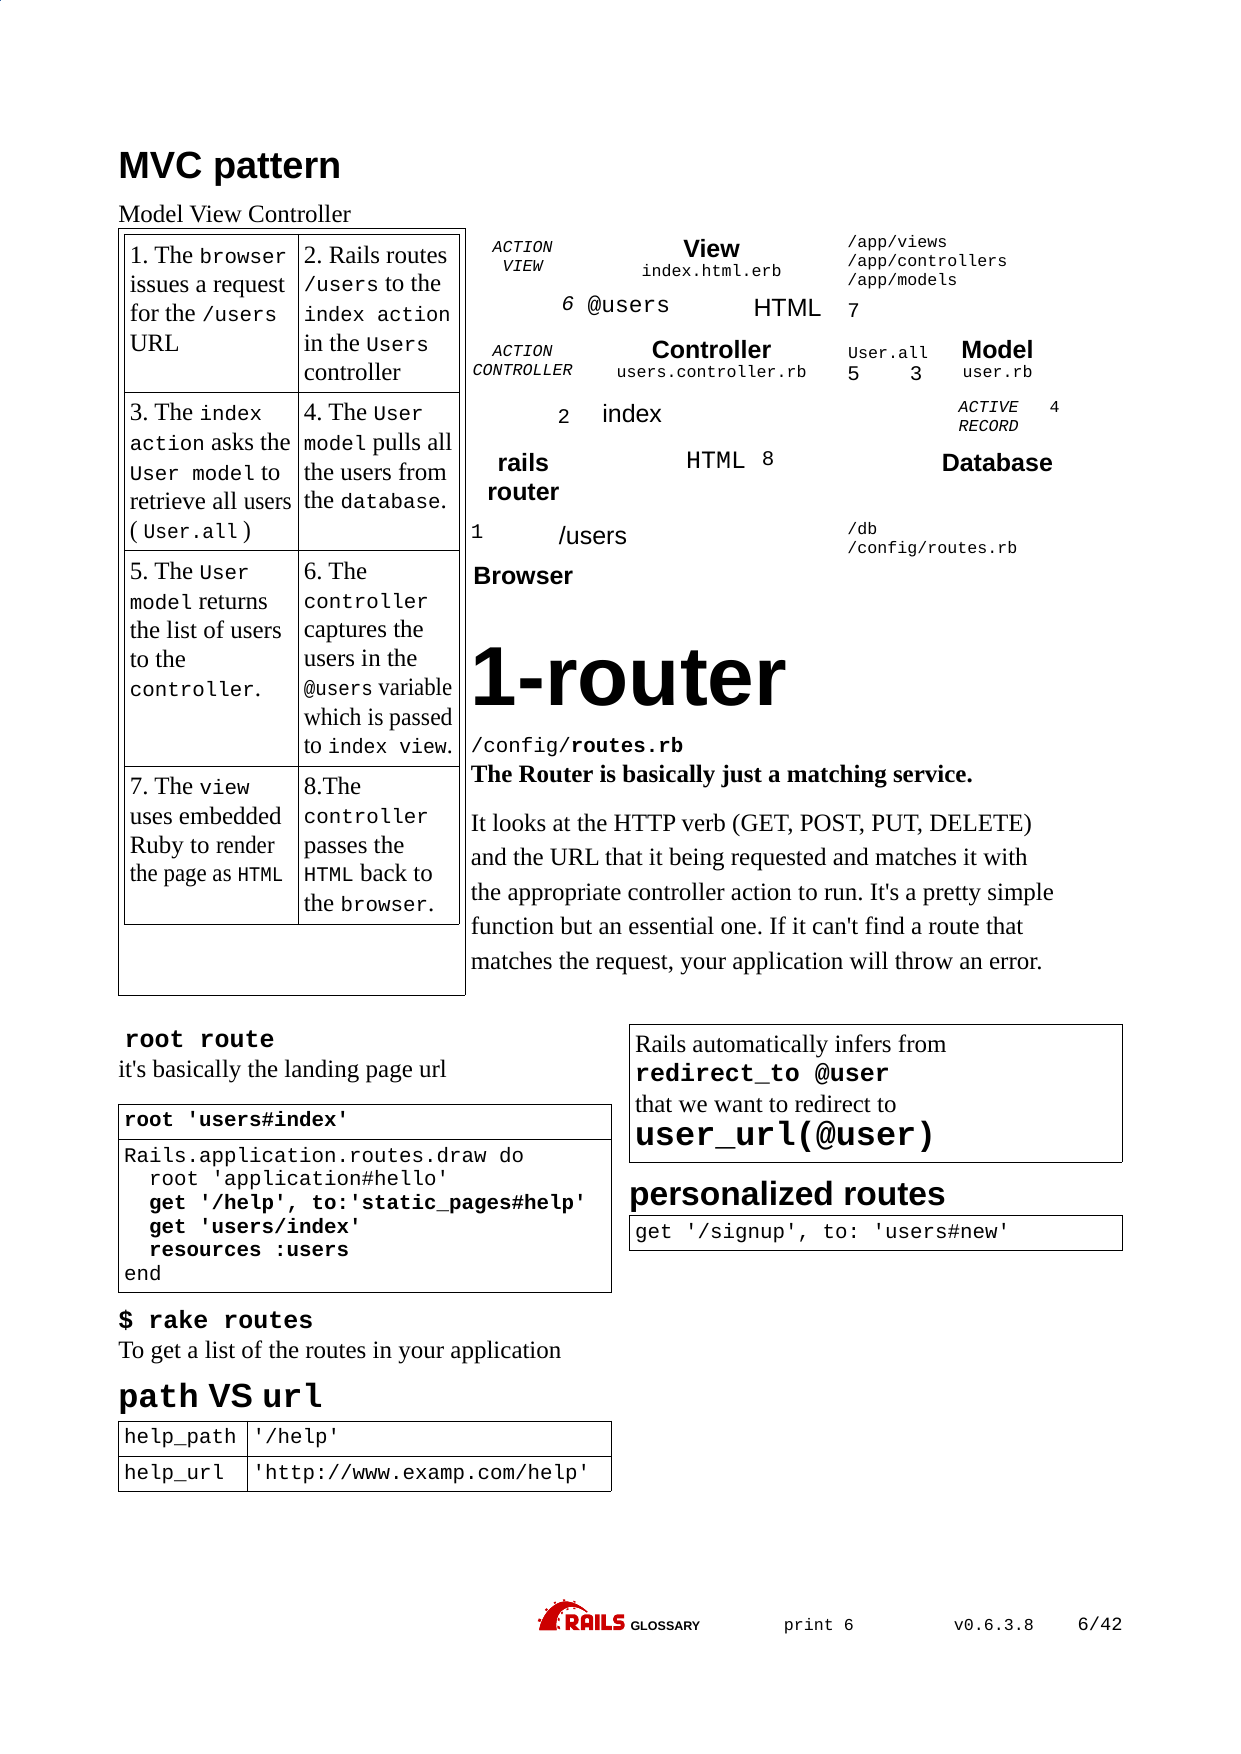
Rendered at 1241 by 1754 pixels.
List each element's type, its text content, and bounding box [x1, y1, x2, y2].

table_cell index [581, 393, 676, 442]
subtitle path VS url [118, 1376, 611, 1418]
table_cell 3. The index action asks the User model to retrieve all users ( User.all ) [125, 393, 298, 550]
table_cell [634, 515, 676, 555]
table_cell 1-router /config/routes.rb The Router is basically just a matching service. It looks at the HTTP verb (GET, POST, PUT, DELETE) and the URL that it being requested and matches it with the appropriate controller action to run. It's a pretty simple function but an essential one. If it can't find a route that matches the request, your application will throw an error. [466, 596, 1060, 995]
table_cell 6. The controller captures the users in the @users variable which is passed to index view. [299, 551, 459, 766]
table_header get '/signup', to: 'users#new' [630, 1216, 1122, 1250]
table_cell [676, 515, 733, 555]
table_header Rails automatically infers from redirect_to @user that we want to redirect to user_url(@user) [630, 1025, 1122, 1162]
table_cell 4 [1044, 393, 1060, 442]
table_cell 5. The User model returns the list of users to the controller. [125, 551, 298, 766]
table_cell [756, 555, 841, 596]
table_cell 1 [466, 515, 552, 555]
table_cell [733, 515, 756, 555]
table_cell Rails.application.routes.draw do root 'application#hello' get '/help', to:'static_pages#help' get 'users/index' resources :users end [119, 1140, 611, 1292]
table_cell [733, 555, 756, 596]
text it's basically the landing page url [118, 1054, 611, 1083]
table_cell 2 [552, 393, 581, 442]
table_header 1. The browser issues a request for the /users URL [125, 235, 298, 392]
table_cell 7. The view uses embedded Ruby to render the page as HTML [125, 767, 298, 923]
table_cell [756, 515, 841, 555]
table_cell Database [935, 442, 1060, 515]
table_cell User.all 5 3 [841, 329, 934, 393]
text Model View Controller [118, 199, 1122, 228]
table_header root 'users#index' [119, 1105, 611, 1139]
table_cell [756, 393, 934, 442]
table_cell [676, 287, 733, 329]
text root route [118, 1024, 611, 1054]
table_cell [581, 442, 634, 515]
table_cell [733, 393, 756, 442]
table_cell help_url [119, 1457, 247, 1491]
table_cell /db /config/routes.rb [841, 515, 1060, 596]
table_cell HTML [733, 287, 841, 329]
table_cell 'http://www.examp.com/help' [248, 1457, 611, 1491]
table_cell 6 [466, 287, 581, 329]
table_header View index.html.erb [581, 228, 841, 287]
subtitle MVC pattern [118, 143, 611, 187]
table_cell HTML [676, 442, 756, 515]
subtitle personalized routes [629, 1173, 1122, 1212]
table_header ACTION VIEW [466, 228, 581, 287]
table_header '/help' [248, 1422, 611, 1456]
subtitle $ rake routes [118, 1307, 611, 1336]
table_cell [676, 393, 733, 442]
table_cell [676, 555, 733, 596]
table_cell Model user.rb [935, 329, 1060, 393]
table_cell 4. The User model pulls all the users from the database. [299, 393, 459, 550]
table_cell rails router [466, 442, 581, 515]
table_header 2. Rails routes /users to the index action in the Users controller [299, 235, 459, 392]
table_header help_path [119, 1422, 247, 1456]
table_cell [581, 555, 634, 596]
table_cell [634, 442, 676, 515]
table_cell [634, 555, 676, 596]
table_cell 8.The controller passes the HTML back to the browser. [299, 767, 459, 923]
table_header [119, 229, 465, 995]
table_cell ACTIVE RECORD [935, 393, 1044, 442]
table_cell @users [581, 287, 676, 329]
table_cell 8 [756, 442, 934, 515]
table_cell [466, 393, 552, 442]
table_cell /users [552, 515, 634, 555]
table_cell ACTION CONTROLLER [466, 329, 581, 393]
table_cell Controller users.controller.rb [581, 329, 841, 393]
table_header /app/views /app/controllers /app/models 7 [841, 228, 1060, 329]
text To get a list of the routes in your application [118, 1336, 611, 1364]
table_cell Browser [466, 555, 581, 596]
